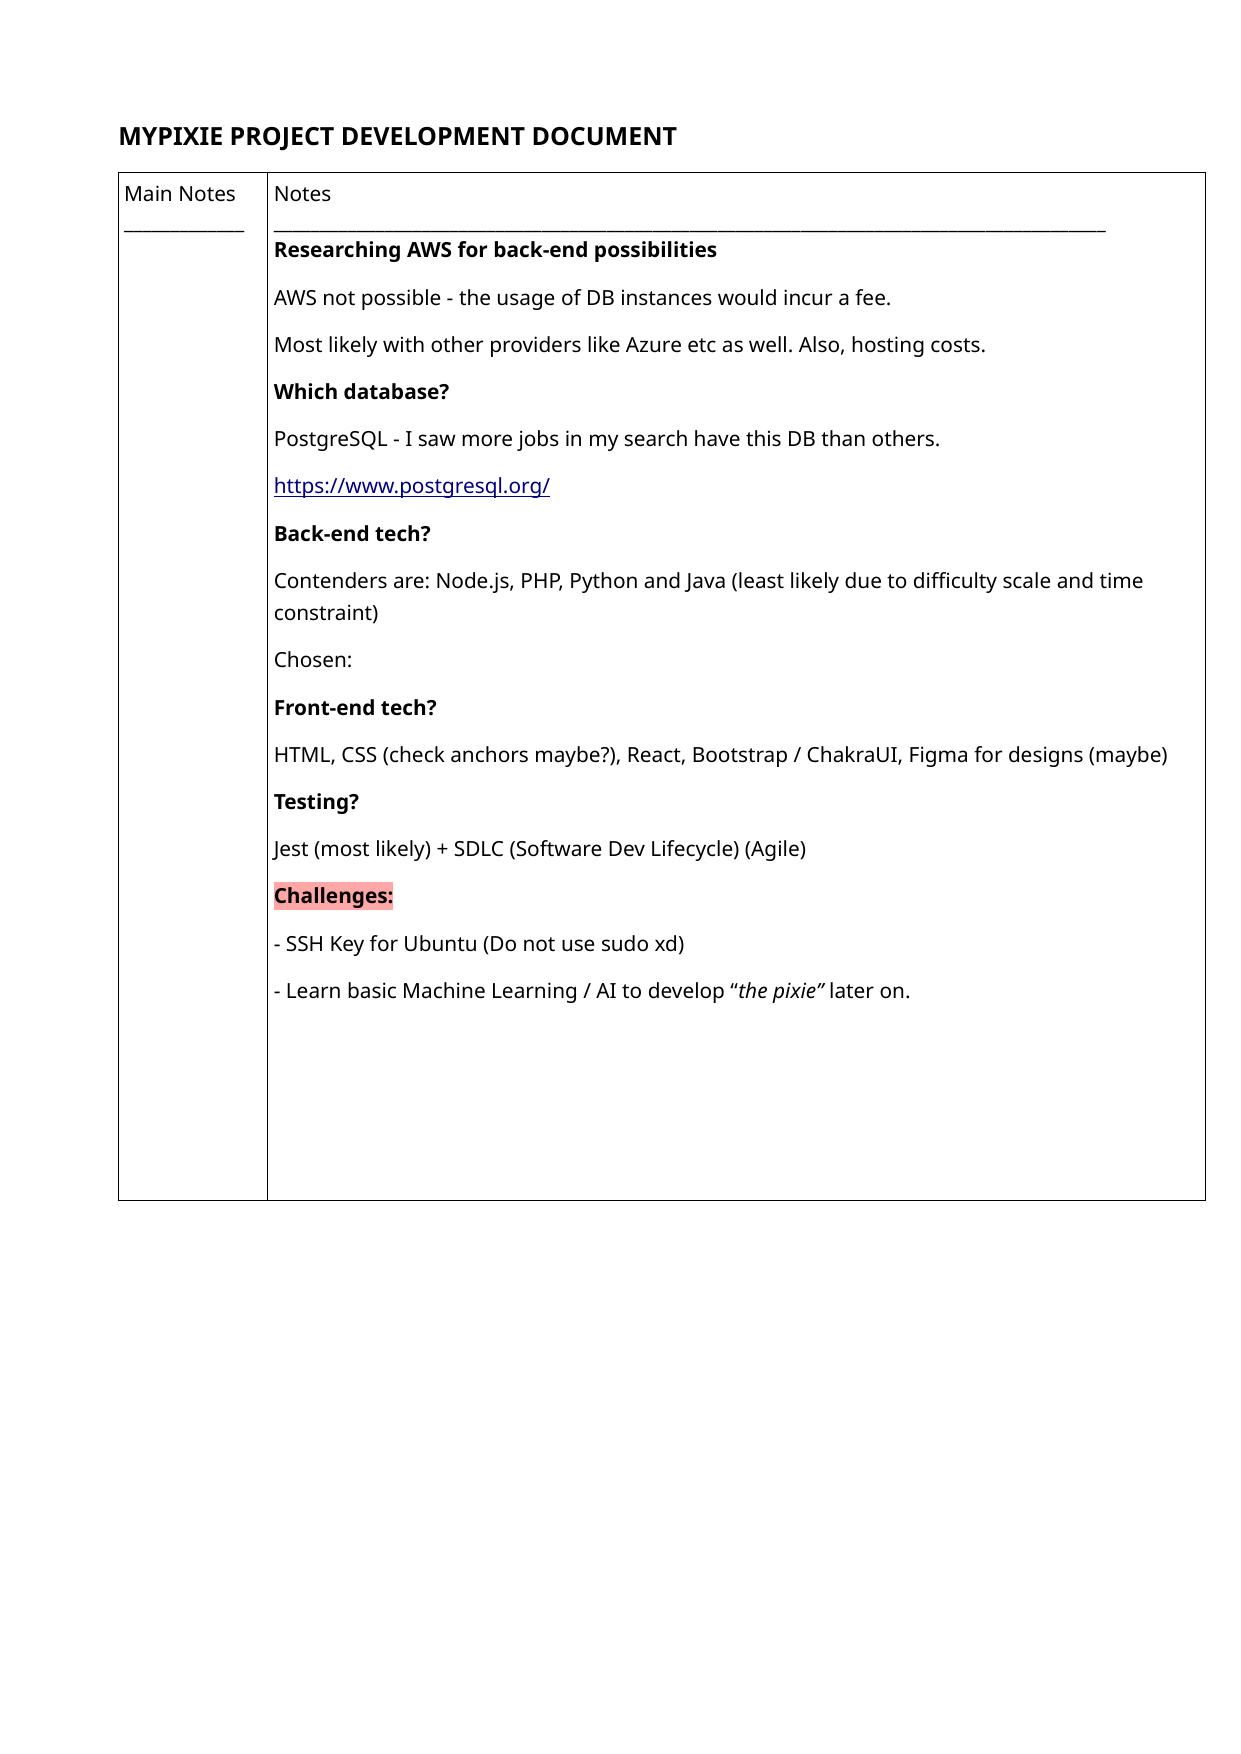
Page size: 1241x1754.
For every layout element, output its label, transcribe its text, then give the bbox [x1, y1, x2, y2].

table_header Notes __________________________________________________________________________________________ Researching AWS for back-end possibilities AWS not possible - the usage of DB instances would incur a fee. Most likely with other providers like Azure etc as well. Also, hosting costs. Which database? PostgreSQL - I saw more jobs in my search have this DB than others. https://www.postgresql.org/ Back-end tech? Contenders are: Node.js, PHP, Python and Java (least likely due to difficulty scale and time constraint) Chosen: Front-end tech? HTML, CSS (check anchors maybe?), React, Bootstrap / ChakraUI, Figma for designs (maybe) Testing? Jest (most likely) + SDLC (Software Dev Lifecycle) (Agile) Challenges: - SSH Key for Ubuntu (Do not use sudo xd) - Learn basic Machine Learning / AI to develop “the pixie” later on. [268, 173, 1205, 1199]
text MYPIXIE PROJECT DEVELOPMENT DOCUMENT [118, 118, 1122, 152]
table_header Main Notes _____________ [119, 173, 267, 1199]
